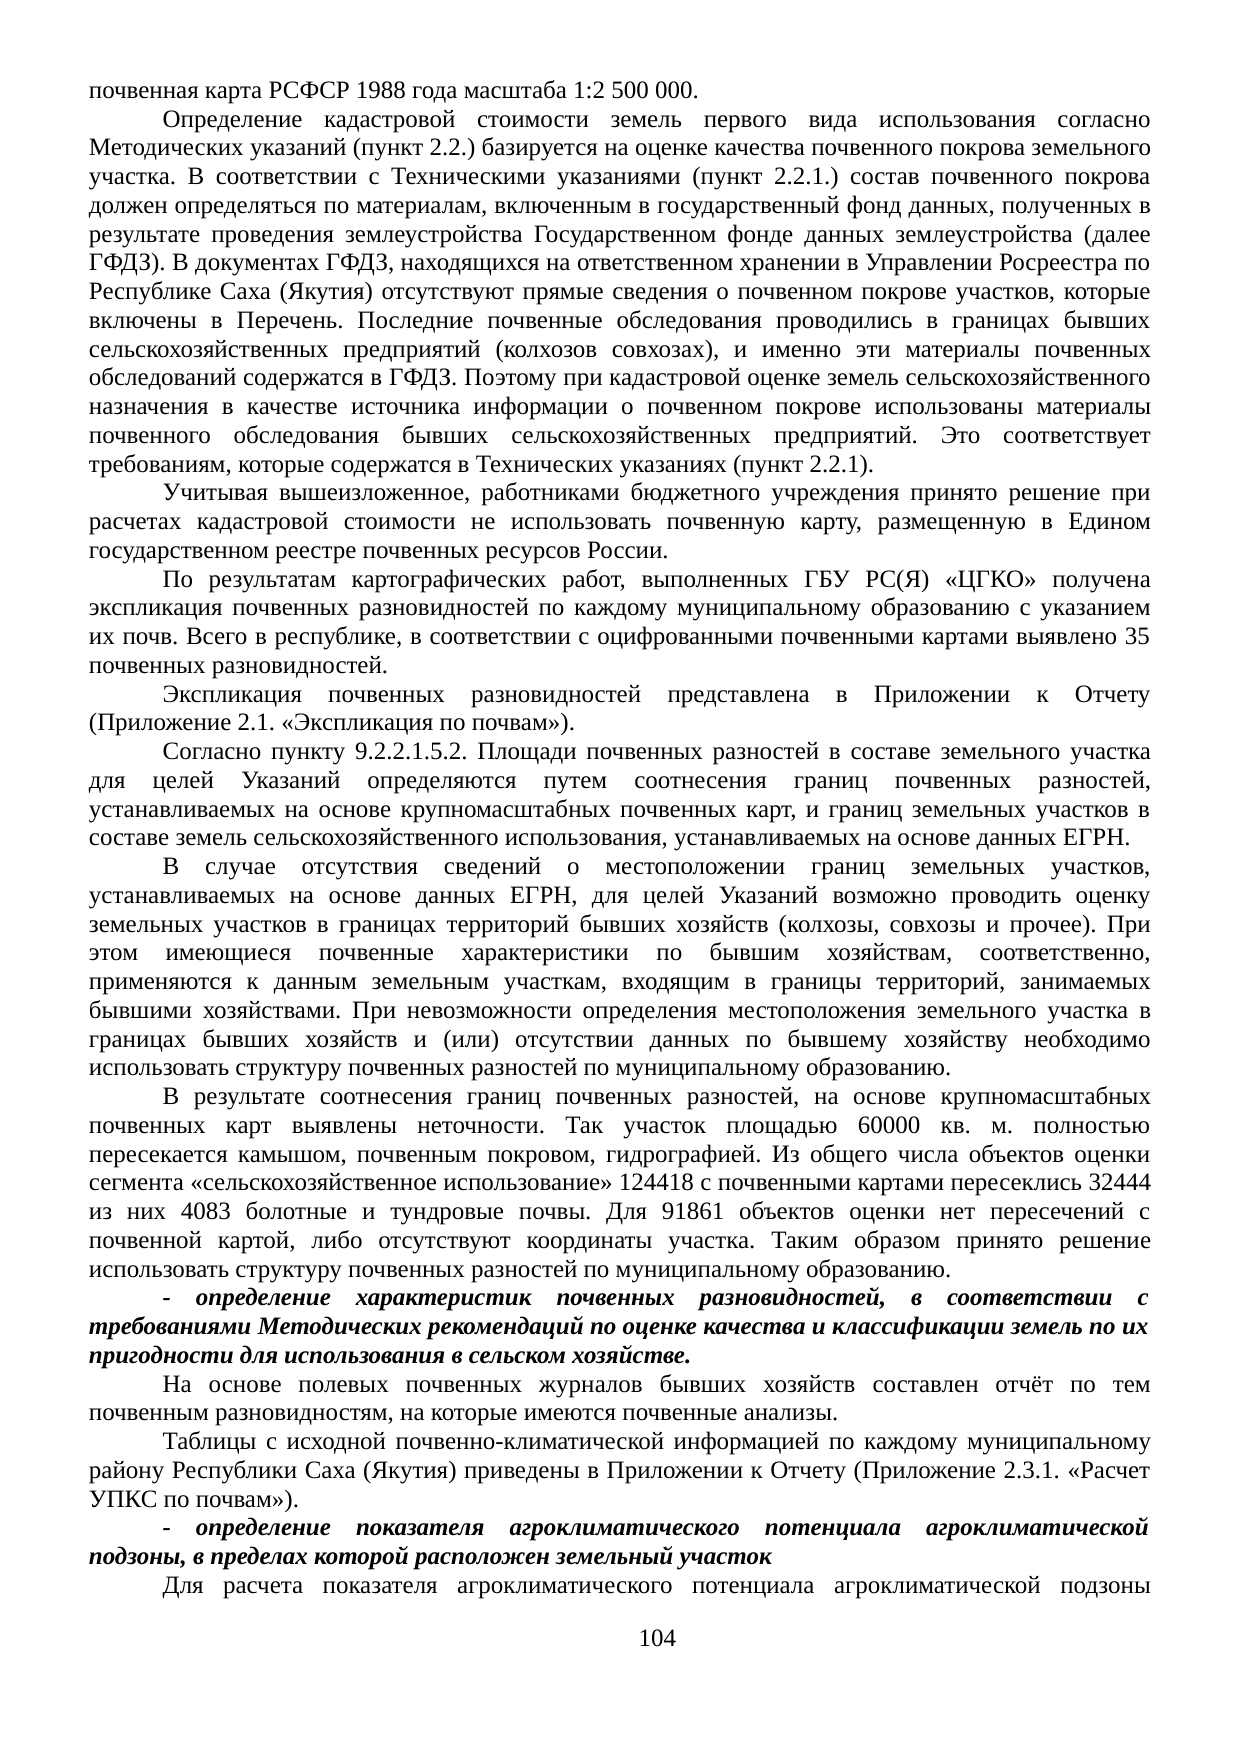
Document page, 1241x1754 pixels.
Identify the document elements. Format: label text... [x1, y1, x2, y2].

text Экспликация почвенных разновидностей представлена в Приложении к Отчету (Приложение 2.1. «Экспликация по почвам»). [89, 679, 1152, 736]
text На основе полевых почвенных журналов бывших хозяйств составлен отчёт по тем почвенным разновидностям, на которые имеются почвенные анализы. [89, 1369, 1152, 1426]
text Согласно пункту 9.2.2.1.5.2. Площади почвенных разностей в составе земельного участка для целей Указаний определяются путем соотнесения границ почвенных разностей, устанавливаемых на основе крупномасштабных почвенных карт, и границ земельных участков в составе земель сельскохозяйственного использования, устанавливаемых на основе данных ЕГРН. [89, 736, 1152, 851]
text В результате соотнесения границ почвенных разностей, на основе крупномасштабных почвенных карт выявлены неточности. Так участок площадью 60000 кв. м. полностью пересекается камышом, почвенным покровом, гидрографией. Из общего числа объектов оценки сегмента «сельскохозяйственное использование» 124418 с почвенными картами пересеклись 32444 из них 4083 болотные и тундровые почвы. Для 91861 объектов оценки нет пересечений с почвенной картой, либо отсутствуют координаты участка. Таким образом принято решение использовать структуру почвенных разностей по муниципальному образованию. [89, 1081, 1152, 1282]
text почвенная карта РСФСР 1988 года масштаба 1:2 500 000. [89, 75, 1152, 104]
text Таблицы с исходной почвенно-климатической информацией по каждому муниципальному району Республики Саха (Якутия) приведены в Приложении к Отчету (Приложение 2.3.1. «Расчет УПКС по почвам»). [89, 1426, 1152, 1512]
text - определение характеристик почвенных разновидностей, в соответствии с требованиями Методических рекомендаций по оценке качества и классификации земель по их пригодности для использования в сельском хозяйстве. [89, 1282, 1152, 1369]
text Для расчета показателя агроклиматического потенциала агроклиматической подзоны [89, 1570, 1152, 1599]
text В случае отсутствия сведений о местоположении границ земельных участков, устанавливаемых на основе данных ЕГРН, для целей Указаний возможно проводить оценку земельных участков в границах территорий бывших хозяйств (колхозы, совхозы и прочее). При этом имеющиеся почвенные характеристики по бывшим хозяйствам, соответственно, применяются к данным земельным участкам, входящим в границы территорий, занимаемых бывшими хозяйствами. При невозможности определения местоположения земельного участка в границах бывших хозяйств и (или) отсутствии данных по бывшему хозяйству необходимо использовать структуру почвенных разностей по муниципальному образованию. [89, 851, 1152, 1081]
text Определение кадастровой стоимости земель первого вида использования согласно Методических указаний (пункт 2.2.) базируется на оценке качества почвенного покрова земельного участка. В соответствии с Техническими указаниями (пункт 2.2.1.) состав почвенного покрова должен определяться по материалам, включенным в государственный фонд данных, полученных в результате проведения землеустройства Государственном фонде данных землеустройства (далее ГФДЗ). В документах ГФДЗ, находящихся на ответственном хранении в Управлении Росреестра по Республике Саха (Якутия) отсутствуют прямые сведения о почвенном покрове участков, которые включены в Перечень. Последние почвенные обследования проводились в границах бывших сельскохозяйственных предприятий (колхозов совхозах), и именно эти материалы почвенных обследований содержатся в ГФДЗ. Поэтому при кадастровой оценке земель сельскохозяйственного назначения в качестве источника информации о почвенном покрове использованы материалы почвенного обследования бывших сельскохозяйственных предприятий. Это соответствует требованиям, которые содержатся в Технических указаниях (пункт 2.2.1). [89, 104, 1152, 477]
text - определение показателя агроклиматического потенциала агроклиматической подзоны, в пределах которой расположен земельный участок [89, 1512, 1152, 1570]
text Учитывая вышеизложенное, работниками бюджетного учреждения принято решение при расчетах кадастровой стоимости не использовать почвенную карту, размещенную в Едином государственном реестре почвенных ресурсов России. [89, 477, 1152, 564]
text По результатам картографических работ, выполненных ГБУ РС(Я) «ЦГКО» получена экспликация почвенных разновидностей по каждому муниципальному образованию с указанием их почв. Всего в республике, в соответствии с оцифрованными почвенными картами выявлено 35 почвенных разновидностей. [89, 564, 1152, 679]
